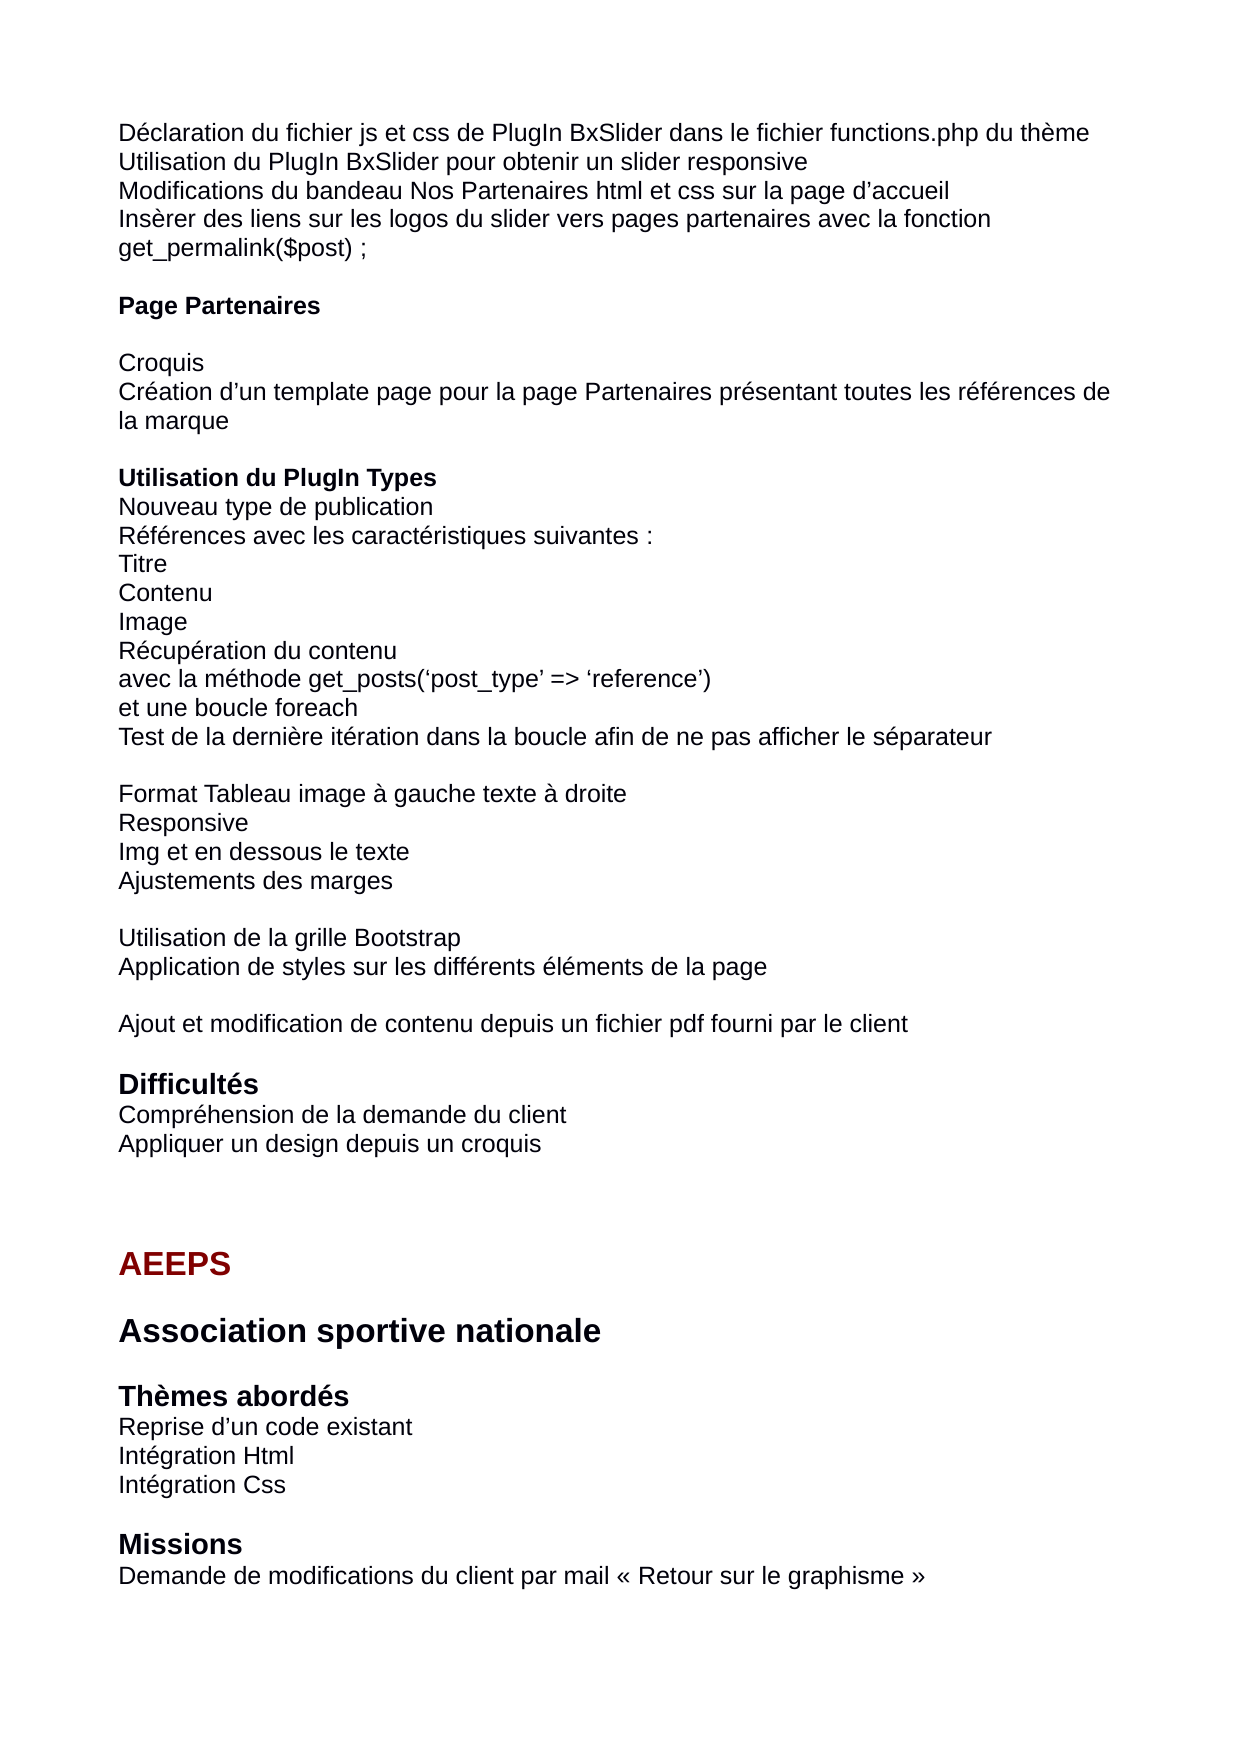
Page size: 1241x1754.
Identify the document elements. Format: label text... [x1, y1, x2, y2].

text Page Partenaires [118, 291, 1122, 319]
text Création d’un template page pour la page Partenaires présentant toutes les références de la marque [118, 377, 1122, 434]
text AEEPS [118, 1244, 1122, 1283]
text et une boucle foreach [118, 693, 1122, 722]
text Ajustements des marges [118, 866, 1122, 894]
text Difficultés [118, 1067, 1122, 1100]
text Demande de modifications du client par mail « Retour sur le graphisme » [118, 1561, 1122, 1589]
text Ajout et modification de contenu depuis un fichier pdf fourni par le client [118, 1009, 1122, 1038]
text Utilisation du PlugIn Types [118, 463, 1122, 492]
text Récupération du contenu [118, 636, 1122, 664]
text Missions [118, 1527, 1122, 1561]
text Utilisation de la grille Bootstrap [118, 923, 1122, 952]
text Format Tableau image à gauche texte à droite [118, 779, 1122, 808]
text Intégration Css [118, 1469, 1122, 1498]
text Reprise d’un code existant [118, 1412, 1122, 1441]
text Utilisation du PlugIn BxSlider pour obtenir un slider responsive [118, 147, 1122, 176]
text Img et en dessous le texte [118, 837, 1122, 866]
text Références avec les caractéristiques suivantes : [118, 521, 1122, 549]
text Insèrer des liens sur les logos du slider vers pages partenaires avec la fonction get_permalink($post) ; [118, 204, 1122, 262]
text Compréhension de la demande du client [118, 1100, 1122, 1129]
text Application de styles sur les différents éléments de la page [118, 952, 1122, 981]
text Nouveau type de publication [118, 492, 1122, 521]
text Titre [118, 549, 1122, 578]
text Modifications du bandeau Nos Partenaires html et css sur la page d’accueil [118, 176, 1122, 204]
text Intégration Html [118, 1441, 1122, 1469]
text Déclaration du fichier js et css de PlugIn BxSlider dans le fichier functions.php du thème [118, 118, 1122, 147]
text Appliquer un design depuis un croquis [118, 1129, 1122, 1158]
text Responsive [118, 808, 1122, 837]
text avec la méthode get_posts(‘post_type’ => ‘reference’) [118, 664, 1122, 693]
text Thèmes abordés [118, 1378, 1122, 1412]
text Association sportive nationale [118, 1311, 1122, 1350]
text Contenu [118, 578, 1122, 607]
text Croquis [118, 348, 1122, 377]
text Test de la dernière itération dans la boucle afin de ne pas afficher le séparateur [118, 722, 1122, 751]
text Image [118, 607, 1122, 636]
